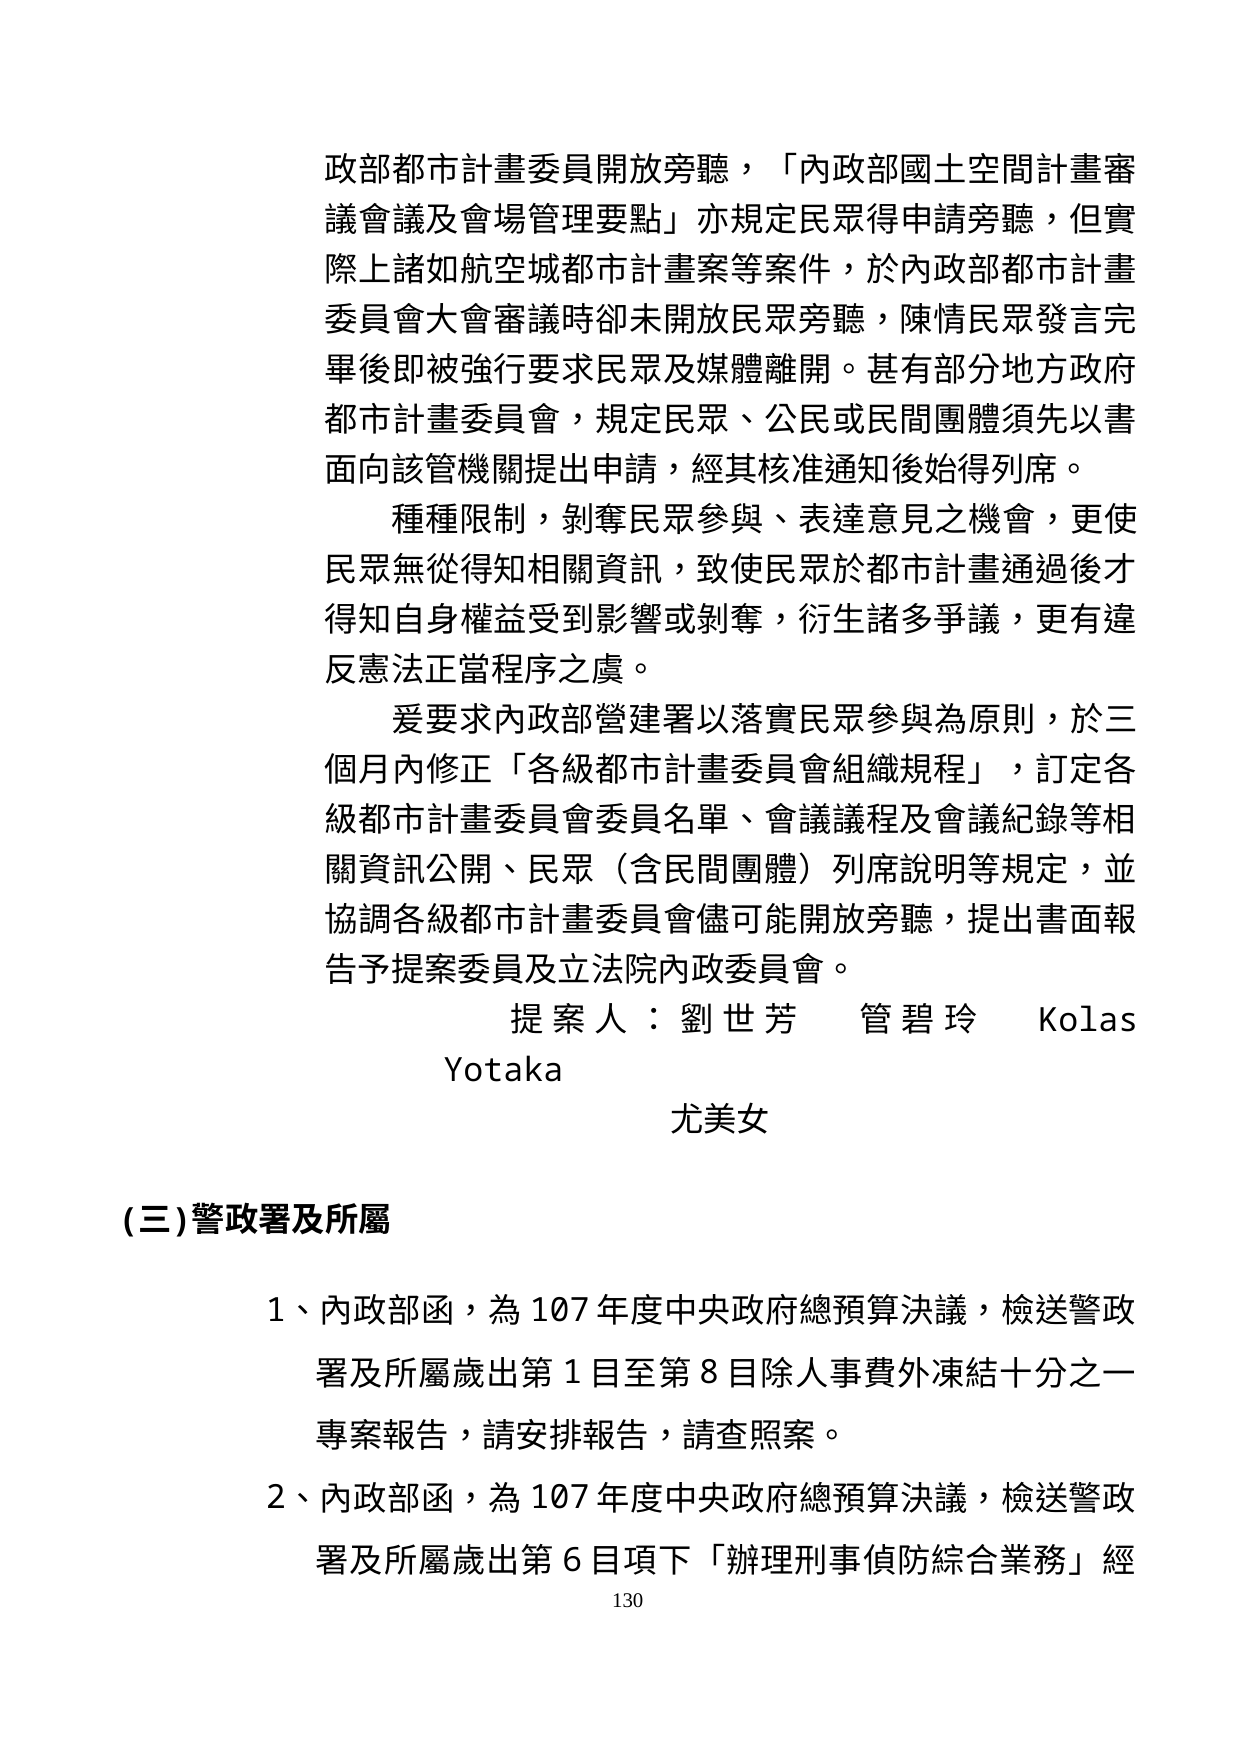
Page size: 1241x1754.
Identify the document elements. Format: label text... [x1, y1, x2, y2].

text 爰要求內政部營建署以落實民眾參與為原則，於三個月內修正「各級都市計畫委員會組織規程」，訂定各級都市計畫委員會委員名單、會議議程及會議紀錄等相關資訊公開、民眾（含民間團體）列席說明等規定，並協調各級都市計畫委員會儘可能開放旁聽，提出書面報告予提案委員及立法院內政委員會。 [324, 692, 1138, 992]
text 種種限制，剝奪民眾參與、表達意見之機會，更使民眾無從得知相關資訊，致使民眾於都市計畫通過後才得知自身權益受到影響或剝奪，衍生諸多爭議，更有違反憲法正當程序之虞。 [324, 492, 1138, 692]
text 政部都市計畫委員開放旁聽，「內政部國土空間計畫審議會議及會場管理要點」亦規定民眾得申請旁聽，但實際上諸如航空城都市計畫案等案件，於內政部都市計畫委員會大會審議時卻未開放民眾旁聽，陳情民眾發言完畢後即被強行要求民眾及媒體離開。甚有部分地方政府都市計畫委員會，規定民眾、公民或民間團體須先以書面向該管機關提出申請，經其核准通知後始得列席。 [324, 142, 1138, 492]
text 提案人：劉世芳 管碧玲 Kolas Yotaka [443, 992, 1138, 1092]
text 2、內政部函，為107年度中央政府總預算決議，檢送警政署及所屬歲出第6目項下「辦理刑事偵防綜合業務」經 [266, 1454, 1137, 1579]
text 尤美女 [443, 1092, 1138, 1142]
text (三)警政署及所屬 [118, 1192, 1138, 1242]
text 1、內政部函，為107年度中央政府總預算決議，檢送警政署及所屬歲出第1目至第8目除人事費外凍結十分之一專案報告，請安排報告，請查照案。 [266, 1267, 1137, 1454]
